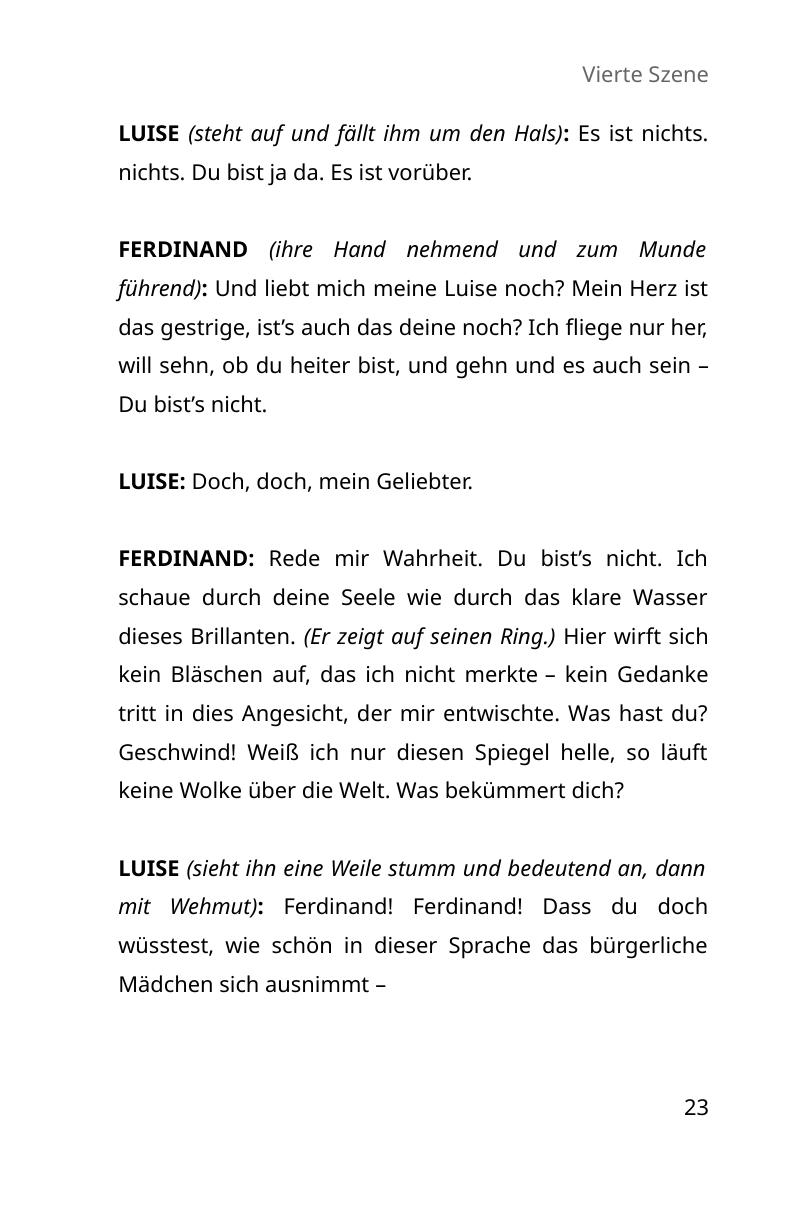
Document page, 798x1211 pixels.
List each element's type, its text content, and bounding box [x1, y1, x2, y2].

text FERDINAND: Rede mir Wahrheit. Du bist’s nicht. Ich schaue durch deine Seele wie durch das klare Wasser dieses Brillanten. (Er zeigt auf seinen Ring.) Hier wirft sich kein Bläschen auf, das ich nicht merkte – kein Gedanke tritt in dies Angesicht, der mir entwischte. Was hast du? Geschwind! Weiß ich nur diesen Spiegel helle, so läuft keine Wolke über die Welt. Was bekümmert dich? [118, 517, 709, 805]
text FERDINAND (ihre Hand nehmend und zum Munde führend): Und liebt mich meine Luise noch? Mein Herz ist das gestrige, ist’s auch das deine noch? Ich fliege nur her, will sehn, ob du heiter bist, und gehn und es auch sein – Du bist’s nicht. [118, 207, 709, 419]
text LUISE: Doch, doch, mein Geliebter. [118, 439, 709, 496]
text LUISE (sieht ihn eine Weile stumm und bedeutend an, dann mit Wehmut): Ferdinand! Ferdinand! Dass du doch wüsstest, wie schön in dieser Sprache das bürgerliche Mädchen sich ausnimmt – [118, 826, 709, 998]
text LUISE (steht auf und fällt ihm um den Hals): Es ist nichts. nichts. Du bist ja da. Es ist vorüber. [118, 118, 709, 187]
